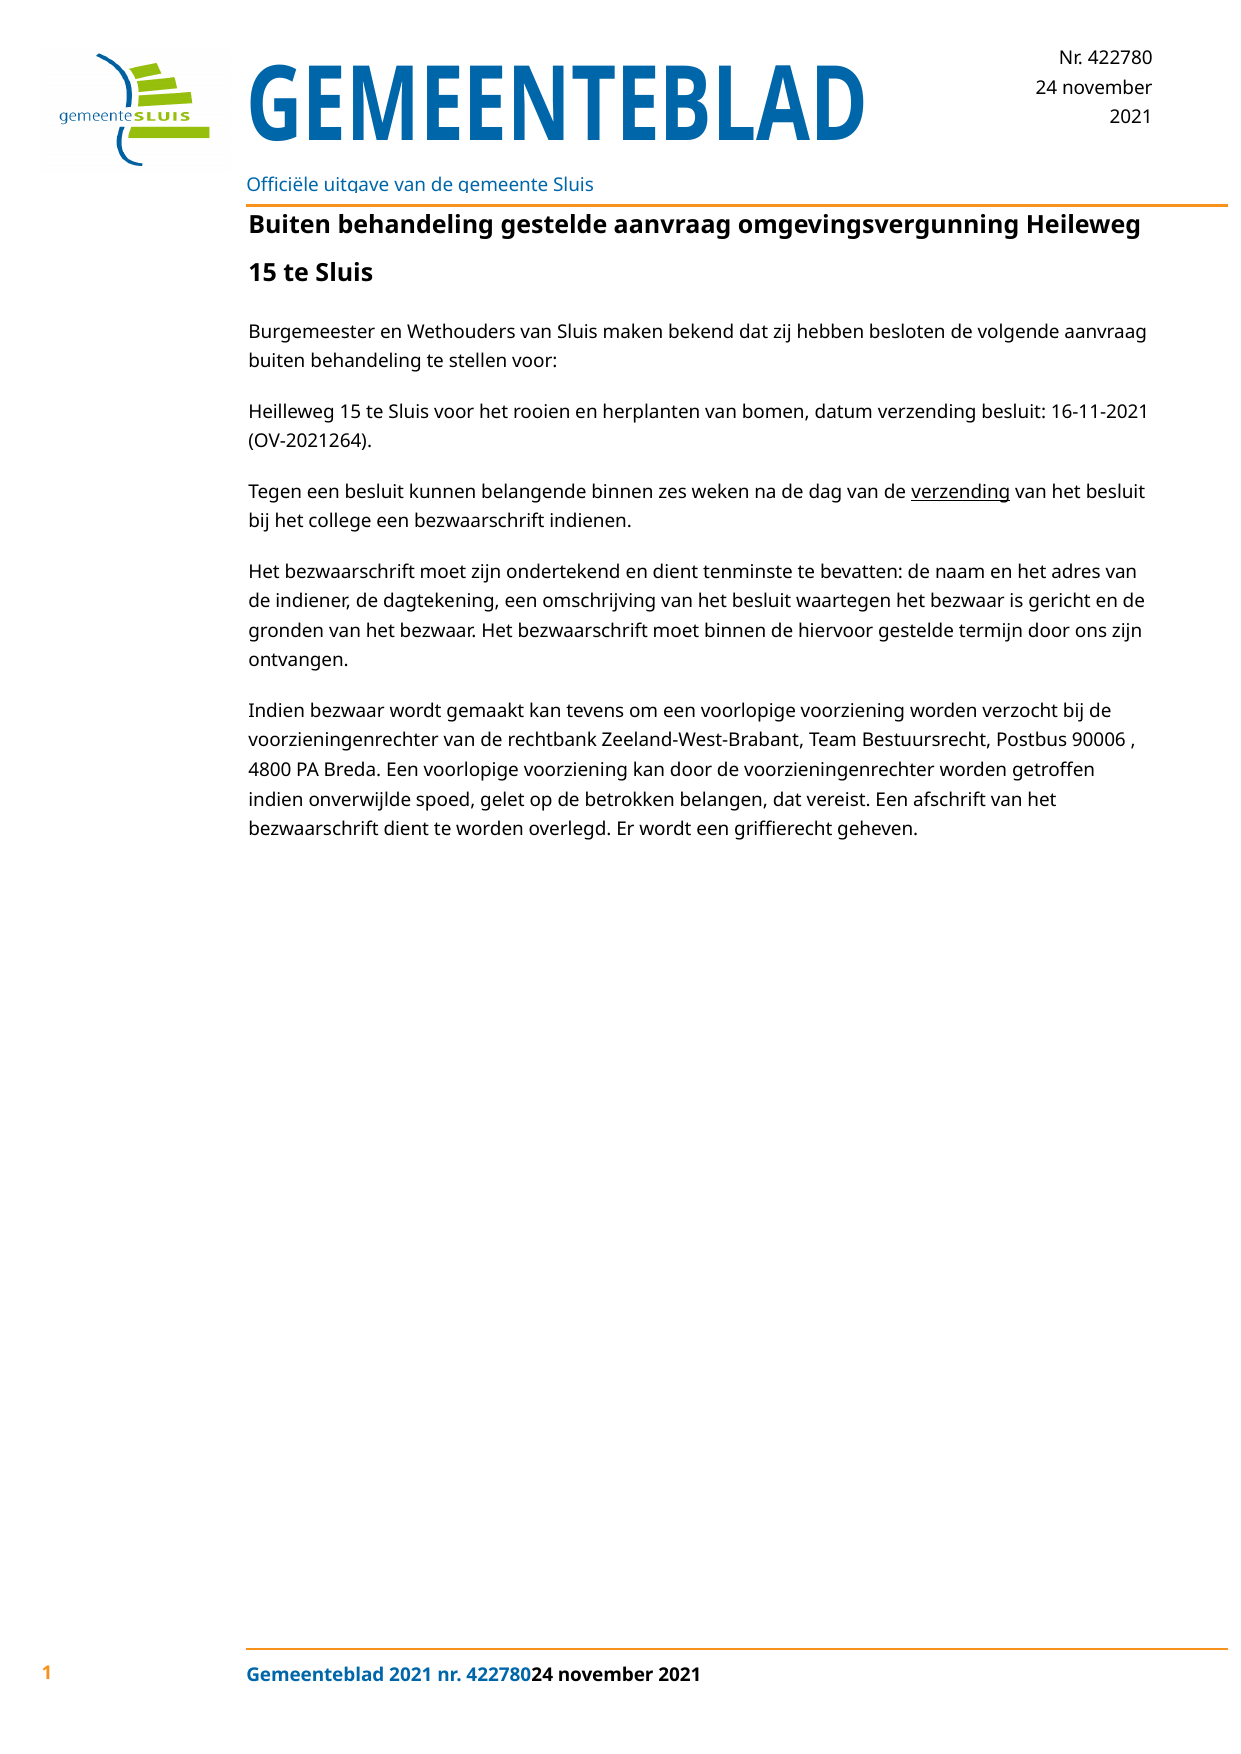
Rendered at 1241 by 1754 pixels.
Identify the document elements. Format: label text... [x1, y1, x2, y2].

text Heilleweg 15 te Sluis voor het rooien en herplanten van bomen, datum verzending besluit: 16-11-2021 (OV-2021264). [248, 398, 1152, 453]
text Tegen een besluit kunnen belangende binnen zes weken na de dag van de verzending van het besluit bij het college een bezwaarschrift indienen. [248, 478, 1152, 533]
text Het bezwaarschrift moet zijn ondertekend en dient tenminste te bevatten: de naam en het adres van de indiener, de dagtekening, een omschrijving van het besluit waartegen het bezwaar is gericht en de gronden van het bezwaar. Het bezwaarschrift moet binnen de hiervoor gestelde termijn door ons zijn ontvangen. [248, 558, 1152, 672]
picture [41, 47, 231, 172]
text Buiten behandeling gestelde aanvraag omgevingsvergunning Heileweg 15 te Sluis [248, 207, 1152, 288]
text Burgemeester en Wethouders van Sluis maken bekend dat zij hebben besloten de volgende aanvraag buiten behandeling te stellen voor: [248, 318, 1152, 373]
text Indien bezwaar wordt gemaakt kan tevens om een voorlopige voorziening worden verzocht bij de voorzieningenrechter van de rechtbank Zeeland-West-Brabant, Team Bestuursrecht, Postbus 90006 , 4800 PA Breda. Een voorlopige voorziening kan door de voorzieningenrechter worden getroffen indien onverwijlde spoed, gelet op de betrokken belangen, dat vereist. Een afschrift van het bezwaarschrift dient te worden overlegd. Er wordt een griffierecht geheven. [248, 697, 1152, 841]
